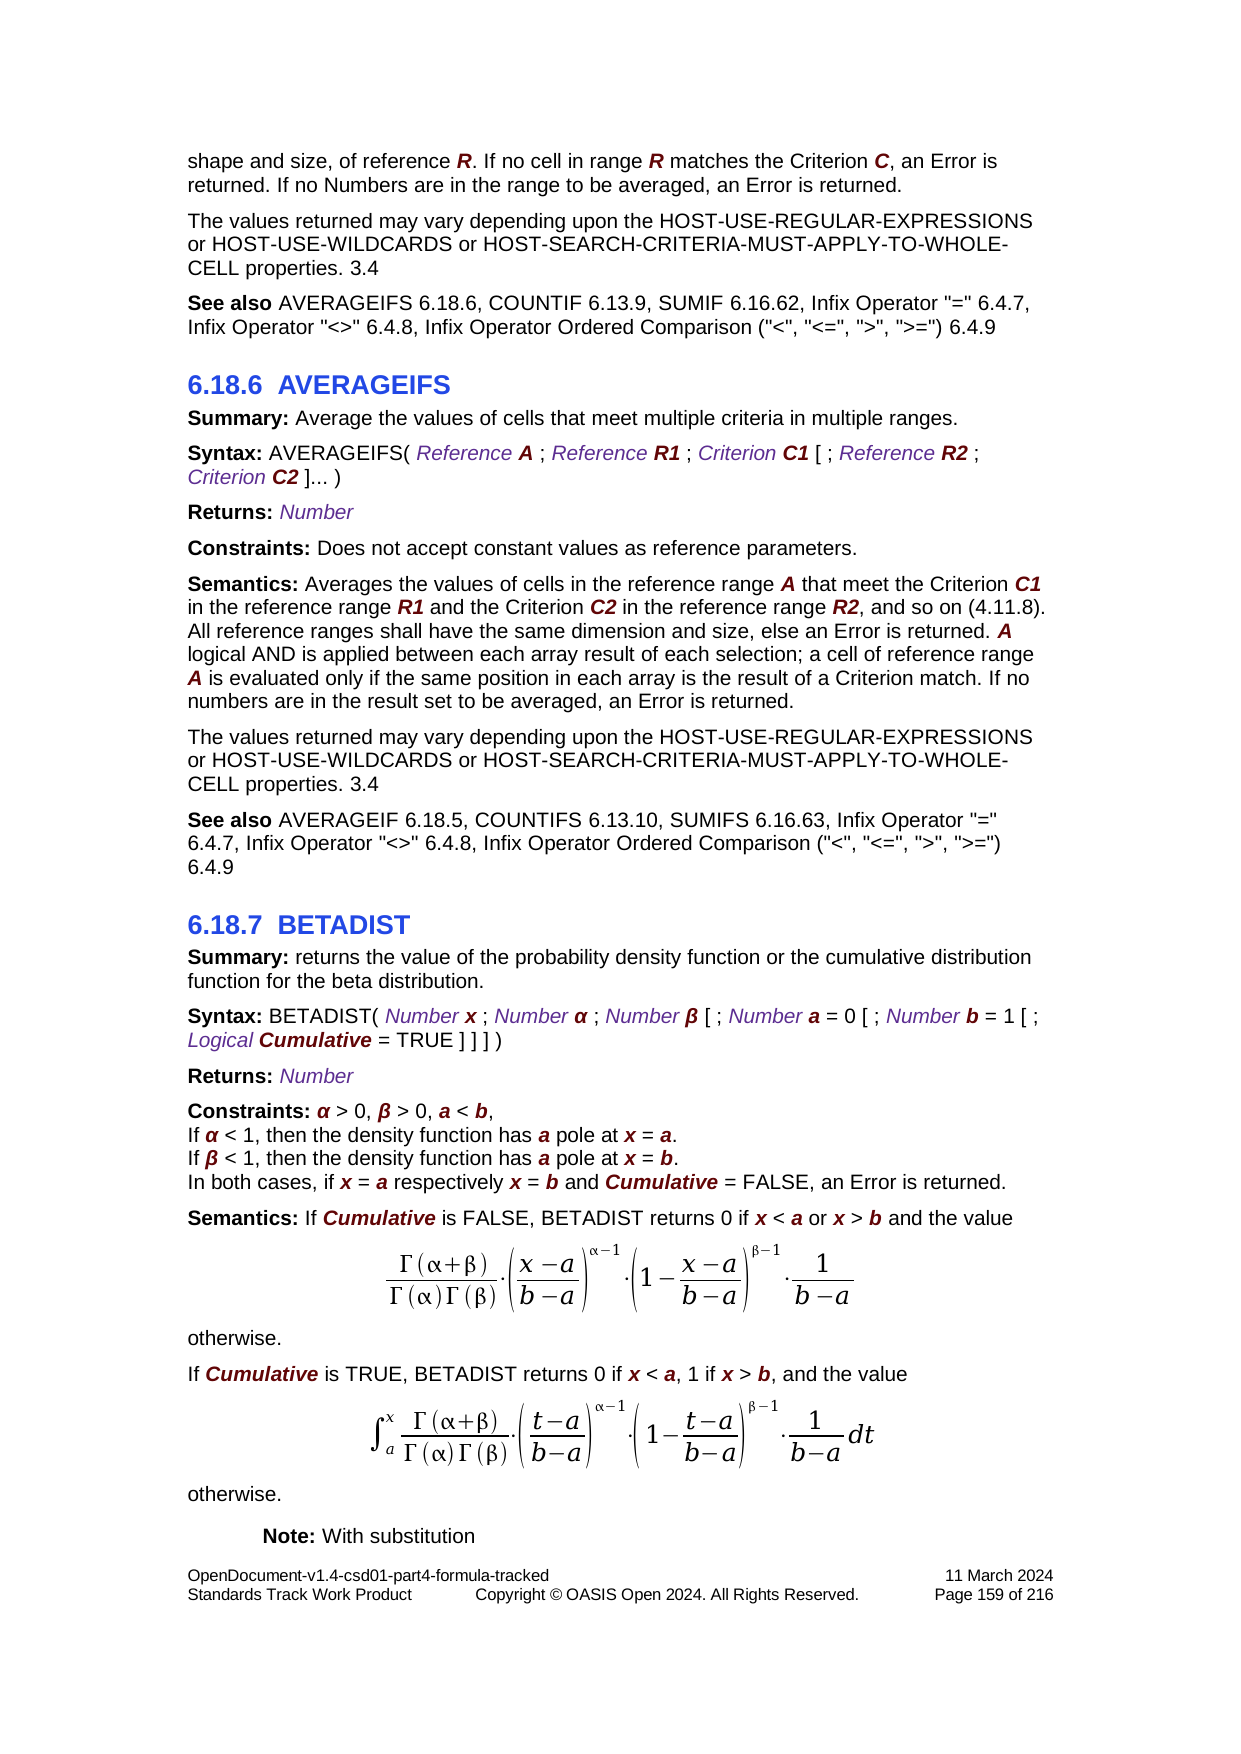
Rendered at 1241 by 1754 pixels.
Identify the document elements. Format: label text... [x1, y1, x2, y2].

text otherwise. [187, 1327, 1053, 1350]
text Semantics: Averages the values of cells in the reference range A that meet the Criterion C1 in the reference range R1 and the Criterion C2 in the reference range R2, and so on (4.11.8). All reference ranges shall have the same dimension and size, else an Error is returned. A logical AND is applied between each array result of each selection; a cell of reference range A is evaluated only if the same position in each array is the result of a Criterion match. If no numbers are in the result set to be averaged, an Error is returned. [187, 572, 1053, 713]
text The values returned may vary depending upon the HOST-USE-REGULAR-EXPRESSIONS or HOST-USE-WILDCARDS or HOST-SEARCH-CRITERIA-MUST-APPLY-TO-WHOLE-CELL properties. 3.4 [187, 725, 1053, 796]
text Returns: Number [187, 501, 1053, 524]
subtitle BETADIST [187, 910, 1053, 940]
text See also AVERAGEIFS 6.18.6, COUNTIF 6.13.9, SUMIF 6.16.62, Infix Operator "=" 6.4.7, Infix Operator "<>" 6.4.8, Infix Operator Ordered Comparison ("<", "<=", ">", ">=") 6.4.9 [187, 292, 1053, 339]
text The values returned may vary depending upon the HOST-USE-REGULAR-EXPRESSIONS or HOST-USE-WILDCARDS or HOST-SEARCH-CRITERIA-MUST-APPLY-TO-WHOLE-CELL properties. 3.4 [187, 209, 1053, 280]
text Summary: returns the value of the probability density function or the cumulative distribution function for the beta distribution. [187, 946, 1053, 993]
subtitle AVERAGEIFS [187, 370, 1053, 400]
text Semantics: If Cumulative is FALSE, BETADIST returns 0 if x < a or x > b and the value [187, 1206, 1053, 1229]
text Note: With substitution [262, 1525, 978, 1548]
text Constraints: α > 0, β > 0, a < b, If α < 1, then the density function has a pole at x = a. If β < 1, then the density function has a pole at x = b. In both cases, if x = a respectively x = b and Cumulative = FALSE, an Error is returned. [187, 1100, 1053, 1194]
text If Cumulative is TRUE, BETADIST returns 0 if x < a, 1 if x > b, and the value [187, 1362, 1053, 1386]
text Syntax: AVERAGEIFS( Reference A ; Reference R1 ; Criterion C1 [ ; Reference R2 ; Criterion C2 ]... ) [187, 442, 1053, 489]
text Returns: Number [187, 1064, 1053, 1088]
text Summary: Average the values of cells that meet multiple criteria in multiple ranges. [187, 406, 1053, 429]
text Syntax: BETADIST( Number x ; Number α ; Number β [ ; Number a = 0 [ ; Number b = 1 [ ; Logical Cumulative = TRUE ] ] ] ) [187, 1005, 1053, 1052]
text shape and size, of reference R. If no cell in range R matches the Criterion C, an Error is returned. If no Numbers are in the range to be averaged, an Error is returned. [187, 150, 1053, 197]
text Constraints: Does not accept constant values as reference parameters. [187, 536, 1053, 560]
text otherwise. [187, 1483, 1053, 1506]
text See also AVERAGEIF 6.18.5, COUNTIFS 6.13.10, SUMIFS 6.16.63, Infix Operator "=" 6.4.7, Infix Operator "<>" 6.4.8, Infix Operator Ordered Comparison ("<", "<=", ">", ">=") 6.4.9 [187, 808, 1053, 879]
